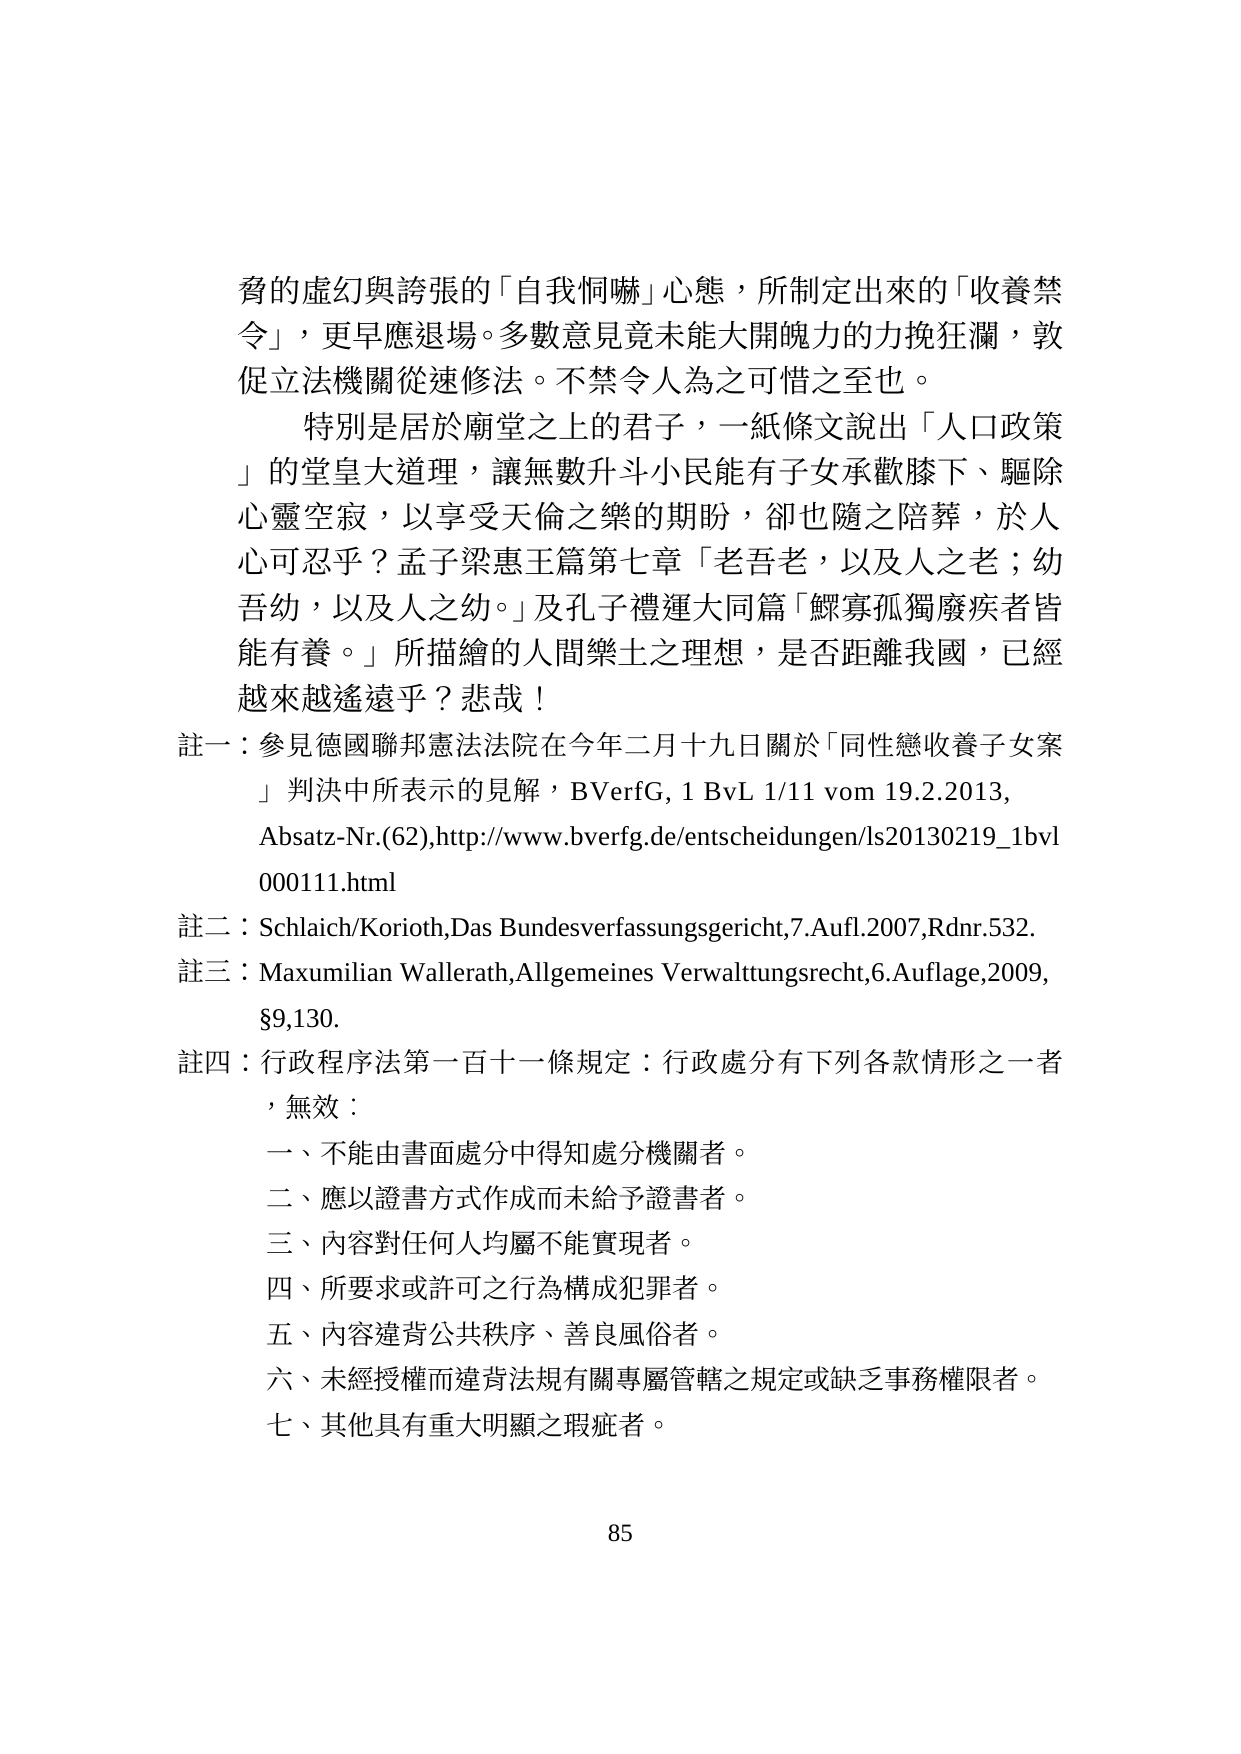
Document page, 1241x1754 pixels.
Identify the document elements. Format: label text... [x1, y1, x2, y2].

text 特別是居於廟堂之上的君子，一紙條文說出「人口政策」的堂皇大道理，讓無數升斗小民能有子女承歡膝下、驅除心靈空寂，以享受天倫之樂的期盼，卻也隨之陪葬，於人心可忍乎？孟子梁惠王篇第七章「老吾老，以及人之老；幼吾幼，以及人之幼。」及孔子禮運大同篇「鰥寡孤獨廢疾者皆能有養。」所描繪的人間樂土之理想，是否距離我國，已經越來越遙遠乎？悲哉！ [237, 402, 1063, 719]
text 七、其他具有重大明顯之瑕疵者。 [266, 1399, 1063, 1444]
text 四、所要求或許可之行為構成犯罪者。 [266, 1263, 1063, 1308]
text 二、應以證書方式作成而未給予證書者。 [266, 1172, 1063, 1217]
text 脅的虛幻與誇張的「自我恫嚇」心態，所制定出來的「收養禁令」，更早應退場。多數意見竟未能大開魄力的力挽狂瀾，敦促立法機關從速修法。不禁令人為之可惜之至也。 [237, 266, 1063, 402]
text 註四：行政程序法第一百十一條規定：行政處分有下列各款情形之一者，無效︰ [177, 1036, 1063, 1127]
text 一、不能由書面處分中得知處分機關者。 [266, 1127, 1063, 1172]
text 三、內容對任何人均屬不能實現者。 [266, 1217, 1063, 1263]
text 六、未經授權而違背法規有關專屬管轄之規定或缺乏事務權限者。 [266, 1353, 1063, 1399]
text 註一：參見德國聯邦憲法法院在今年二月十九日關於「同性戀收養子女案」判決中所表示的見解，BVerfG, 1 BvL 1/11 vom 19.2.2013, Absatz-Nr.(62),http://www.bverfg.de/entscheidungen/ls20130219_1bvl 000111.html [177, 719, 1063, 900]
text 註三：Maxumilian Wallerath,Allgemeines Verwalttungsrecht,6.Auflage,2009, §9,130. [177, 946, 1063, 1036]
text 註二：Schlaich/Korioth,Das Bundesverfassungsgericht,7.Aufl.2007,Rdnr.532. [177, 900, 1063, 946]
text 五、內容違背公共秩序、善良風俗者。 [266, 1308, 1063, 1353]
